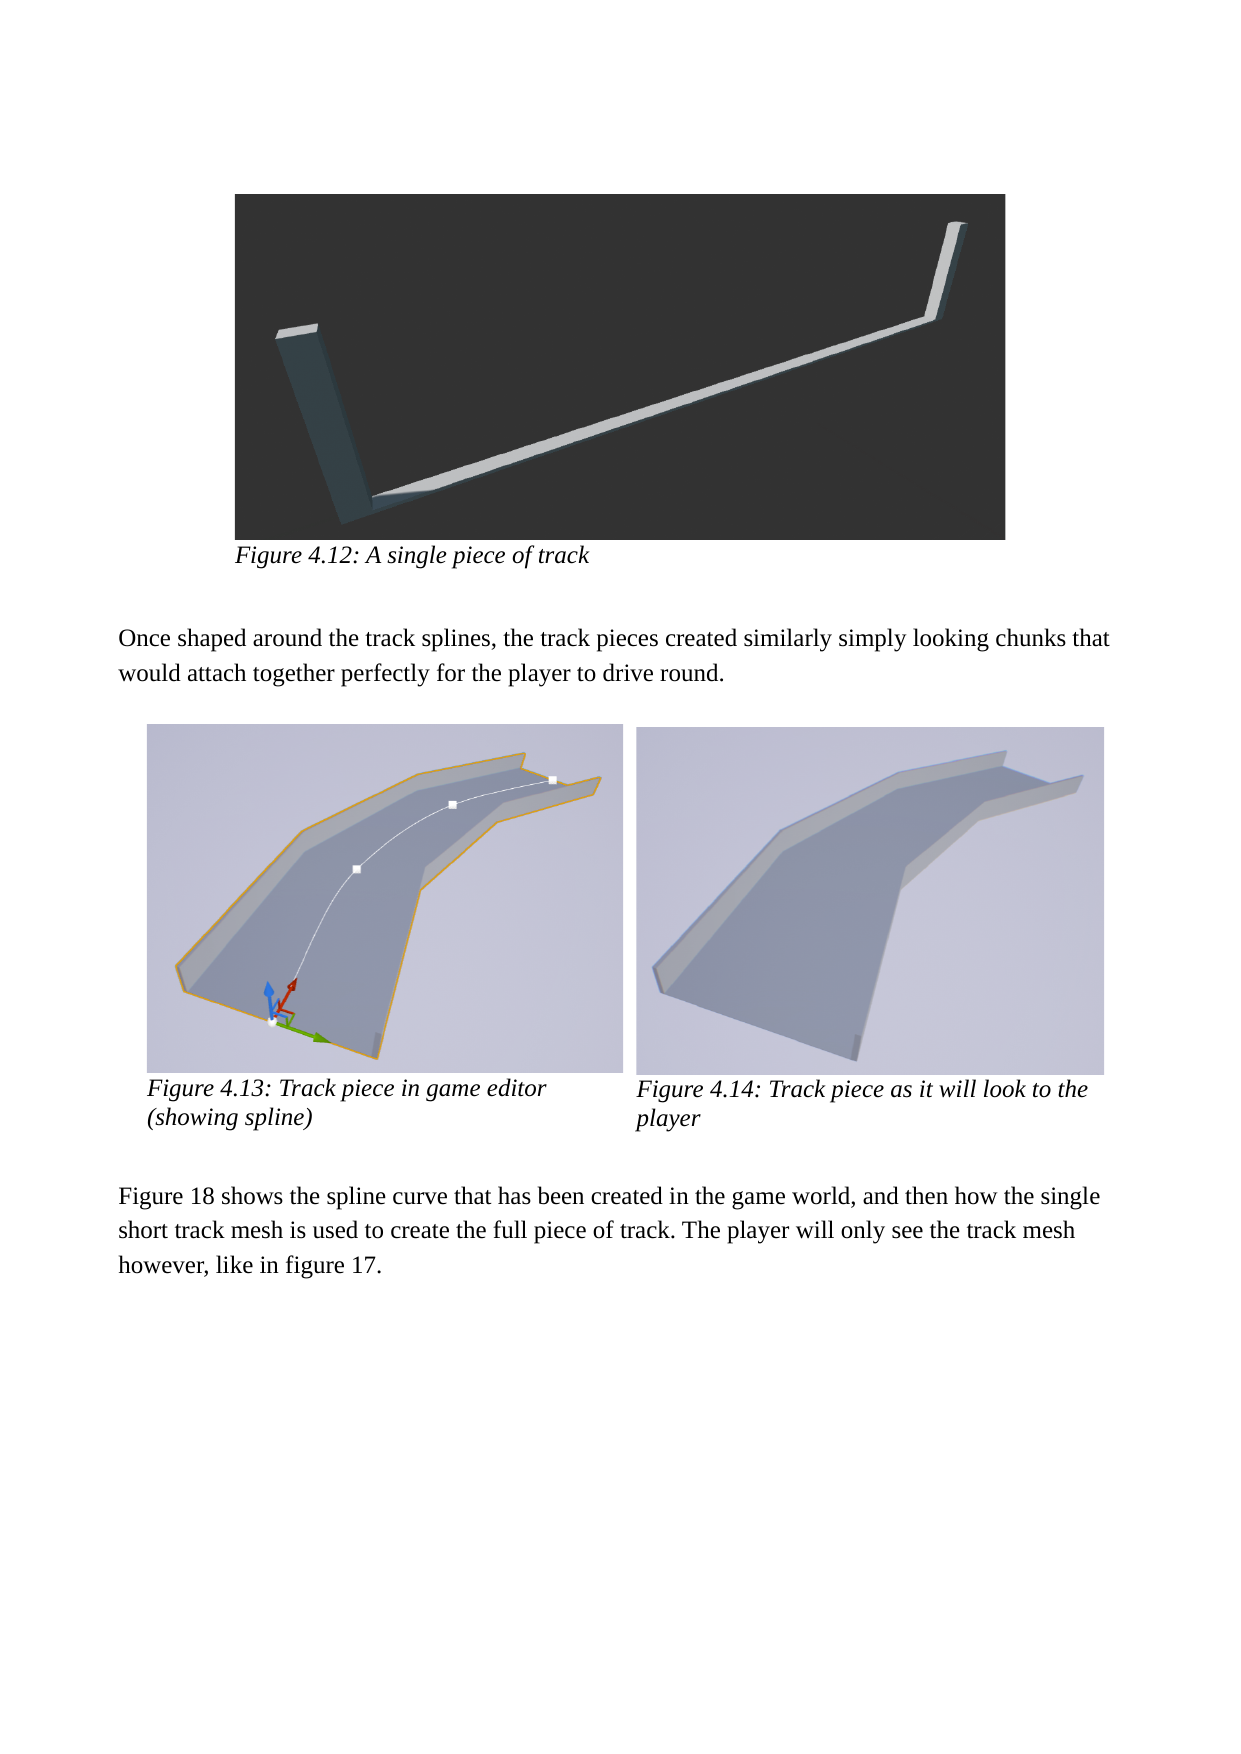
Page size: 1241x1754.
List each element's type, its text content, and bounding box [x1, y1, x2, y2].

picture [146, 724, 624, 1073]
text [147, 712, 623, 724]
text Figure 4.13: Track piece in game editor (showing spline) [147, 1073, 623, 1130]
text Figure 18 shows the spline curve that has been created in the game world, and then how the single short track mesh is used to create the full piece of track. The player will only see the track mesh however, like in figure 17. [118, 1181, 1122, 1279]
picture [636, 727, 1105, 1075]
text Figure 4.14: Track piece as it will look to the player [636, 1075, 1104, 1132]
text Once shaped around the track splines, the track pieces created similarly simply looking chunks that would attach together perfectly for the player to drive round. [118, 623, 1122, 687]
text Figure 4.12: A single piece of track [235, 540, 1005, 568]
picture [234, 194, 1006, 540]
text [636, 715, 1104, 727]
